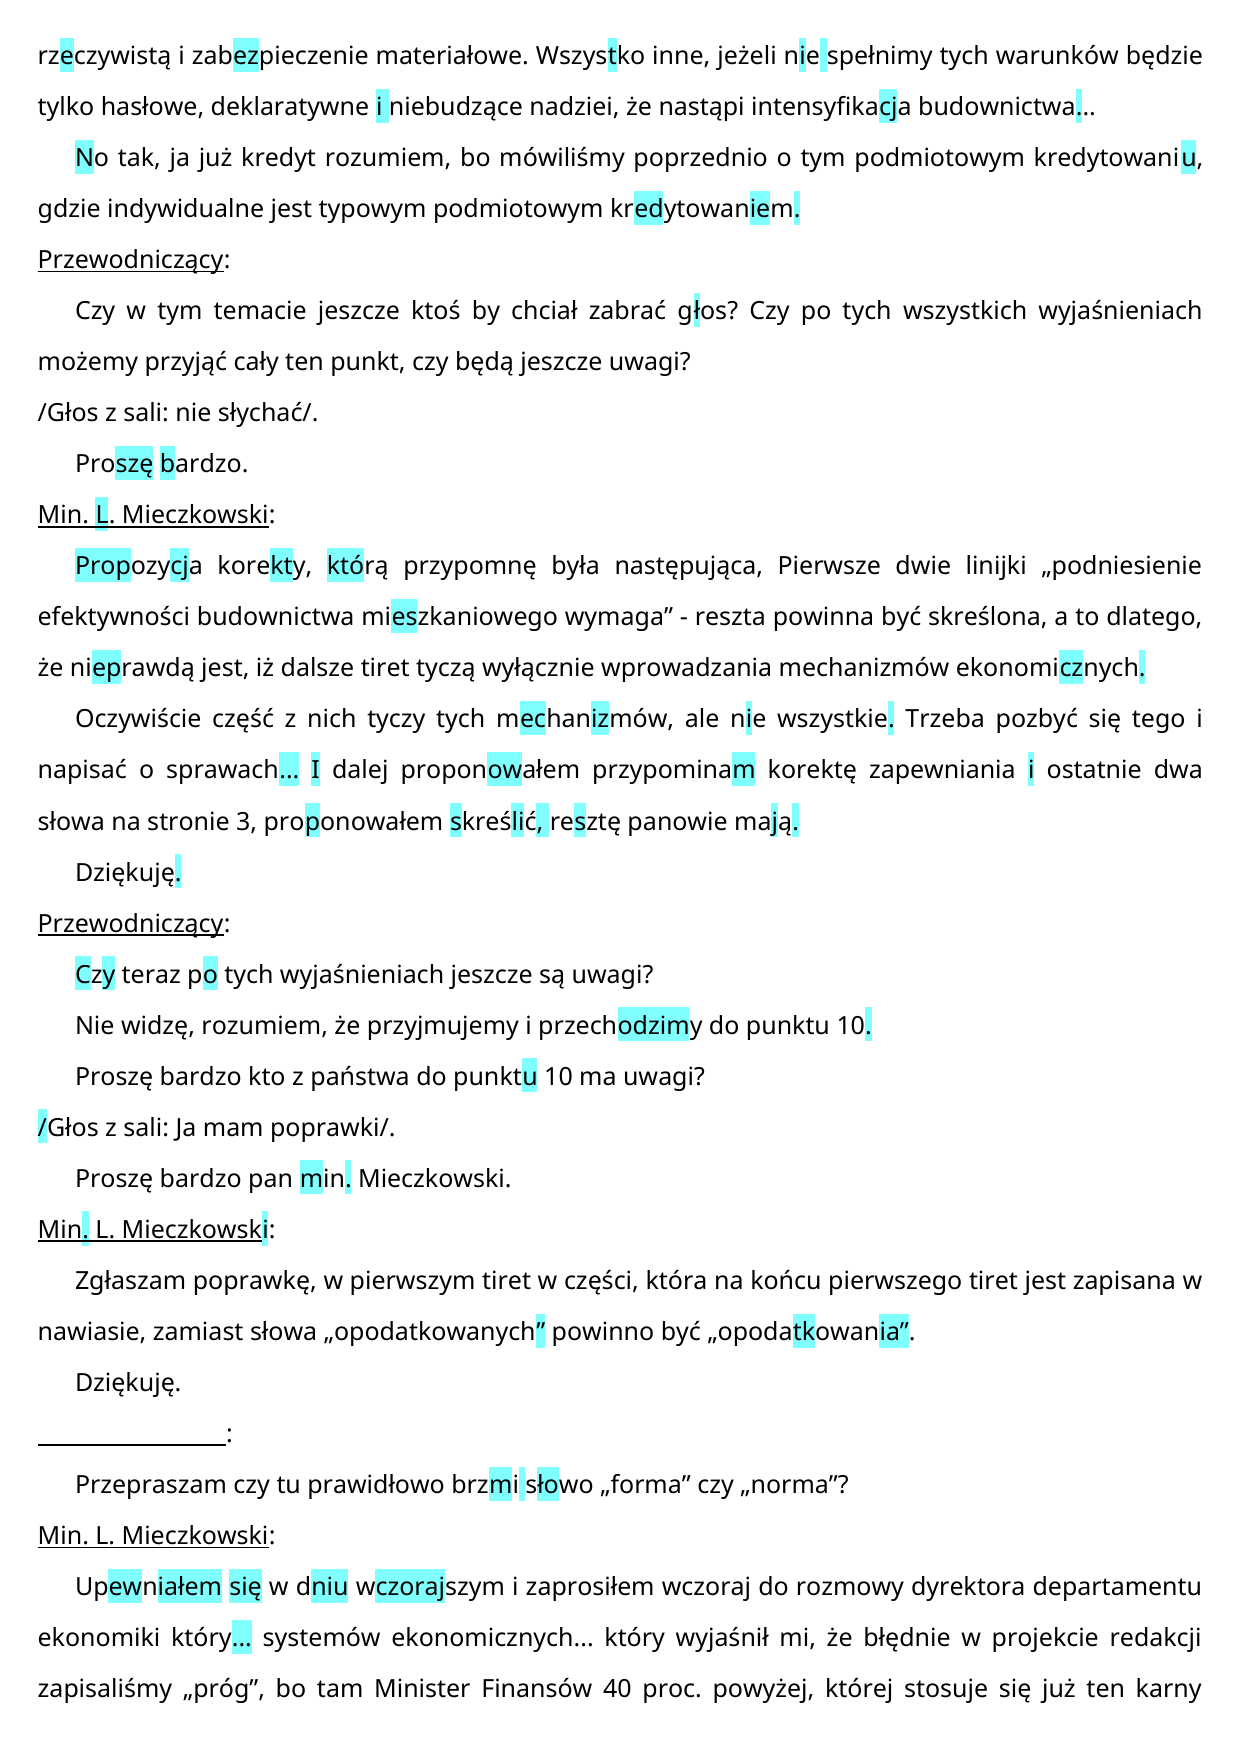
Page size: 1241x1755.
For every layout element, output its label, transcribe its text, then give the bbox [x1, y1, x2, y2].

text Dziękuję. [37, 854, 1203, 888]
text Przepraszam czy tu prawidłowo brzmi słowo „forma” czy „norma”? [37, 1467, 1203, 1501]
text Proszę bardzo kto z państwa do punktu 10 ma uwagi? [37, 1058, 1203, 1092]
text /Głos z sali: nie słychać/. [37, 395, 1203, 429]
text Przewodniczący: [37, 905, 1203, 939]
text Nie widzę, rozumiem, że przyjmujemy i przechodzimy do punktu 10. [37, 1007, 1203, 1041]
text Upewniałem się w dniu wczorajszym i zaprosiłem wczoraj do rozmowy dyrektora departamentu ekonomiki który... systemów ekonomicznych... który wyjaśnił mi, że błędnie w projekcie redakcji zapisaliśmy „próg”, bo tam Minister Finansów 40 proc. powyżej, której stosuje się już ten karny [37, 1569, 1203, 1705]
text No tak, ja już kredyt rozumiem, bo mówiliśmy poprzednio o tym podmiotowym kredytowaniu, gdzie indywidualne jest typowym podmiotowym kredytowaniem. [37, 139, 1203, 225]
text Min. L. Mieczkowski: [37, 1211, 1203, 1246]
text Proszę bardzo pan min. Mieczkowski. [37, 1160, 1203, 1194]
text Czy w tym temacie jeszcze ktoś by chciał zabrać głos? Czy po tych wszystkich wyjaśnieniach możemy przyjąć cały ten punkt, czy będą jeszcze uwagi? [37, 293, 1203, 378]
text Propozycja korekty, którą przypomnę była następująca, Pierwsze dwie linijki „podniesienie efektywności budownictwa mieszkaniowego wymaga” - reszta powinna być skreślona, a to dlatego, że nieprawdą jest, iż dalsze tiret tyczą wyłącznie wprowadzania mechanizmów ekonomicznych. [37, 548, 1203, 684]
text Zgłaszam poprawkę, w pierwszym tiret w części, która na końcu pierwszego tiret jest zapisana w nawiasie, zamiast słowa „opodatkowanych” powinno być „opodatkowania”. [37, 1262, 1203, 1348]
text Proszę bardzo. [37, 446, 1203, 480]
text Min. L. Mieczkowski: [37, 1518, 1203, 1552]
text Przewodniczący: [37, 242, 1203, 276]
text Min. L. Mieczkowski: [37, 497, 1203, 531]
text /Głos z sali: Ja mam poprawki/. [37, 1109, 1203, 1143]
text : [37, 1416, 1203, 1450]
text rzeczywistą i zabezpieczenie materiałowe. Wszystko inne, jeżeli nie spełnimy tych warunków będzie tylko hasłowe, deklaratywne i niebudzące nadziei, że nastąpi intensyfikacja budownictwa... [37, 37, 1203, 123]
text Oczywiście część z nich tyczy tych mechanizmów, ale nie wszystkie. Trzeba pozbyć się tego i napisać o sprawach... I dalej proponowałem przypominam korektę zapewniania i ostatnie dwa słowa na stronie 3, proponowałem skreślić, resztę panowie mają. [37, 701, 1203, 837]
text Dziękuję. [37, 1364, 1203, 1399]
text Czy teraz po tych wyjaśnieniach jeszcze są uwagi? [37, 956, 1203, 990]
